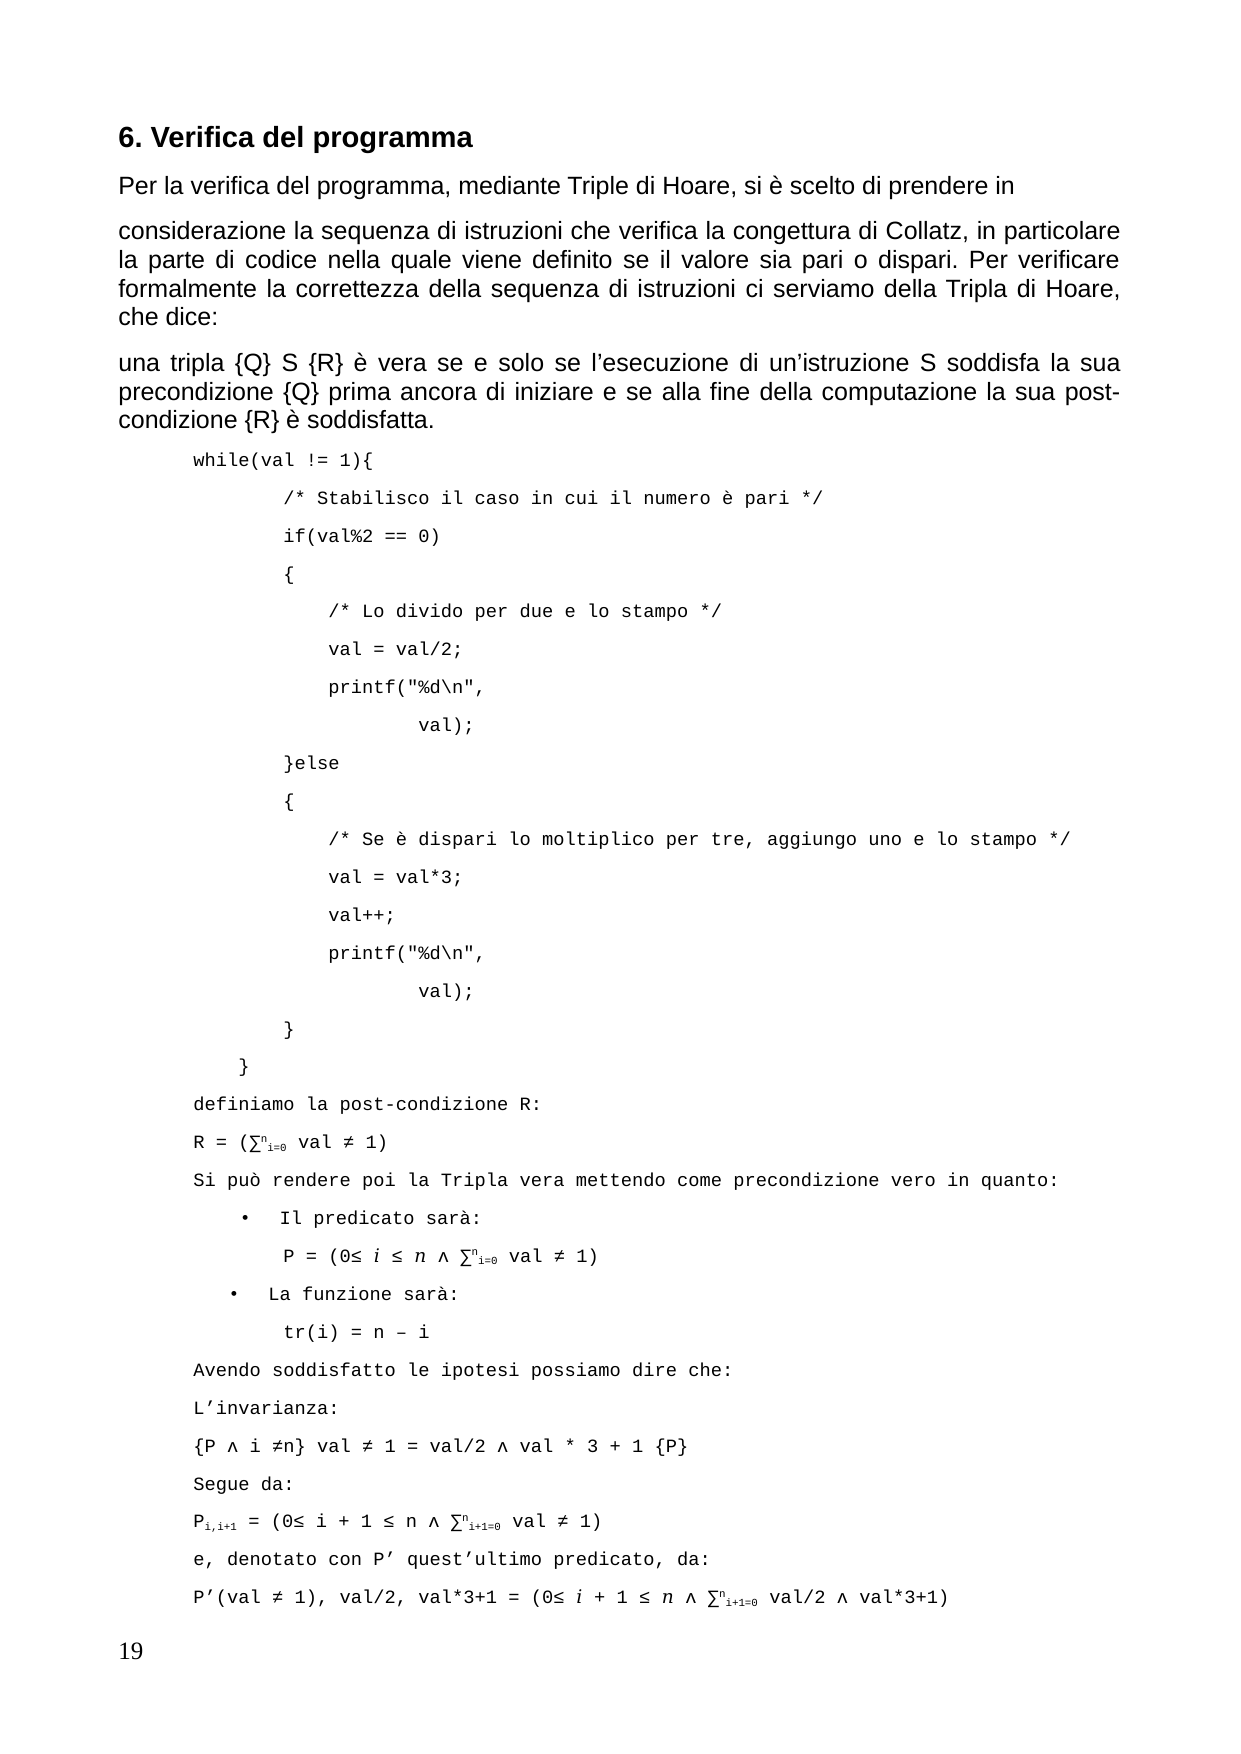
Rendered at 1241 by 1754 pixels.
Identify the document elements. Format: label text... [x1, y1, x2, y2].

text printf("%d\n", [193, 943, 1122, 965]
text val); [193, 981, 1122, 1003]
text if(val%2 == 0) [193, 526, 1122, 548]
text P = (0≤ 𝑖 ≤ 𝑛 ᴧ ∑ni=0 val ≠ 1) [193, 1247, 1122, 1268]
text definiamo la post-condizione R: [193, 1095, 1122, 1116]
text Avendo soddisfatto le ipotesi possiamo dire che: [193, 1361, 1122, 1382]
text }else [193, 754, 1122, 775]
list Il predicato sarà: [242, 1209, 1122, 1230]
text } [193, 1019, 1122, 1041]
text val = val/2; [193, 640, 1122, 661]
text val); [193, 716, 1122, 737]
text L’invarianza: [193, 1398, 1122, 1420]
text Si può rendere poi la Tripla vera mettendo come precondizione vero in quanto: [193, 1171, 1122, 1192]
text /* Se è dispari lo moltiplico per tre, aggiungo uno e lo stampo */ [193, 830, 1122, 851]
text tr(i) = n – i [193, 1323, 1122, 1344]
text { [193, 564, 1122, 586]
text P’(val ≠ 1), val/2, val*3+1 = (0≤ 𝑖 + 1 ≤ 𝑛 ᴧ ∑ni+1=0 val/2 ᴧ val*3+1) [193, 1588, 1122, 1609]
text val = val*3; [193, 868, 1122, 889]
text val++; [193, 906, 1122, 927]
text considerazione la sequenza di istruzioni che verifica la congettura di Collatz, in particolare la parte di codice nella quale viene definito se il valore sia pari o dispari. Per verificare formalmente la correttezza della sequenza di istruzioni ci serviamo della Tripla di Hoare, che dice: [118, 216, 1122, 331]
text } [193, 1057, 1122, 1078]
text Pi,i+1 = (0≤ i + 1 ≤ n ᴧ ∑ni+1=0 val ≠ 1) [193, 1512, 1122, 1533]
text Per la verifica del programma, mediante Triple di Hoare, si è scelto di prendere in [118, 171, 1122, 199]
text /* Lo divido per due e lo stampo */ [193, 602, 1122, 623]
text {P ᴧ i ≠n} val ≠ 1 = val/2 ᴧ val * 3 + 1 {P} [193, 1436, 1122, 1458]
text printf("%d\n", [193, 678, 1122, 699]
text while(val != 1){ [193, 451, 1122, 472]
text una tripla {Q} S {R} è vera se e solo se l’esecuzione di un’istruzione S soddisfa la sua precondizione {Q} prima ancora di iniziare e se alla fine della computazione la sua post-condizione {R} è soddisfatta. [118, 348, 1122, 434]
text e, denotato con P’ quest’ultimo predicato, da: [193, 1550, 1122, 1571]
text 6. Verifica del programma [118, 120, 1122, 154]
text Segue da: [193, 1474, 1122, 1496]
text /* Stabilisco il caso in cui il numero è pari */ [193, 488, 1122, 510]
list La funzione sarà: [231, 1285, 1122, 1306]
text R = (∑ni=0 val ≠ 1) [193, 1133, 1122, 1154]
text { [193, 792, 1122, 813]
